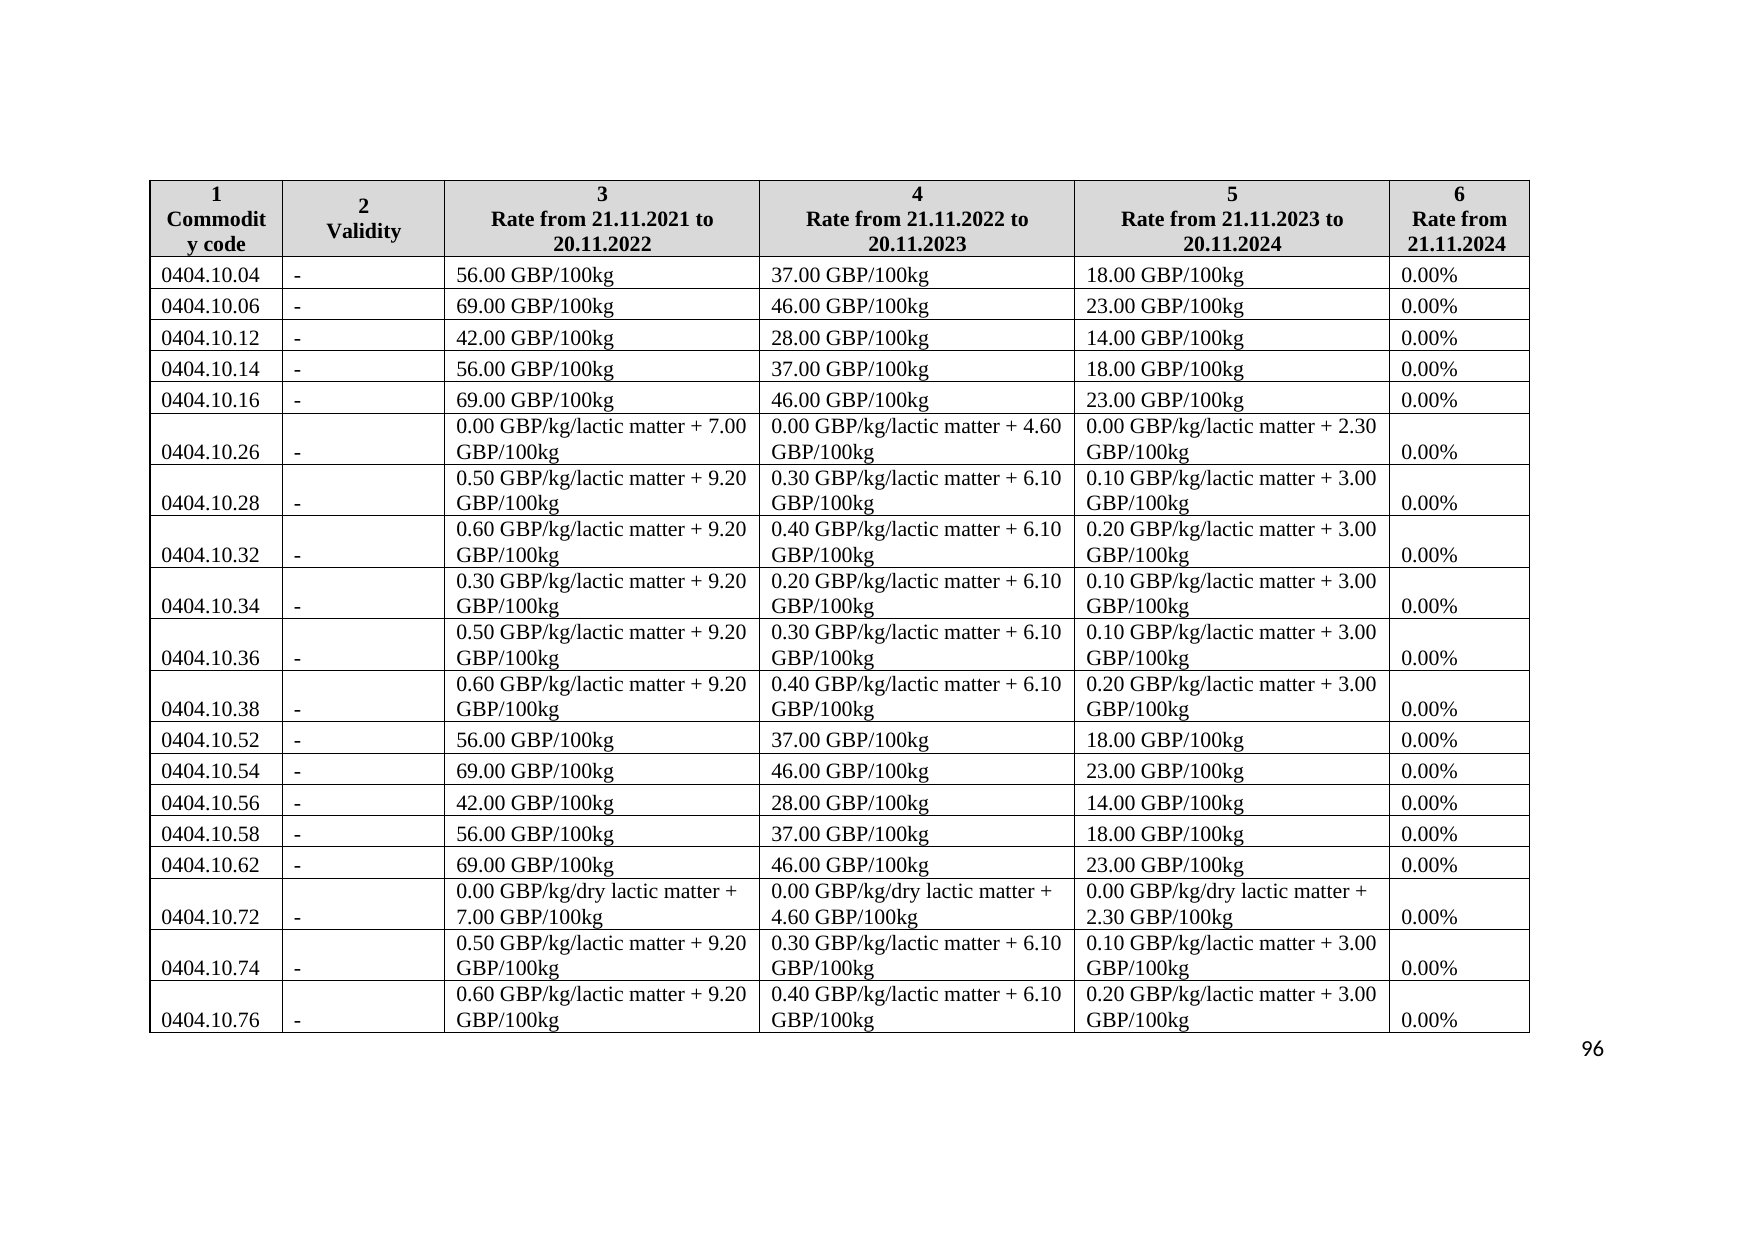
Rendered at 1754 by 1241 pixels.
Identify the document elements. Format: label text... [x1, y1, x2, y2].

table_cell - [283, 816, 444, 846]
table_cell 0.00 GBP/kg/dry lactic matter + 4.60 GBP/100kg [760, 879, 1074, 929]
table_cell 0.00% [1390, 754, 1529, 784]
table_cell 0404.10.72 [151, 879, 282, 929]
table_cell 23.00 GBP/100kg [1075, 382, 1389, 412]
table_cell 0.40 GBP/kg/lactic matter + 6.10 GBP/100kg [760, 516, 1074, 567]
table_header 5 Rate from 21.11.2023 to 20.11.2024 [1075, 181, 1389, 256]
table_cell 0.00% [1390, 847, 1529, 877]
table_cell 28.00 GBP/100kg [760, 785, 1074, 815]
table_cell 0.20 GBP/kg/lactic matter + 3.00 GBP/100kg [1075, 671, 1389, 721]
table_cell 0.00 GBP/kg/lactic matter + 2.30 GBP/100kg [1075, 414, 1389, 464]
table_cell - [283, 351, 444, 381]
table_cell 0404.10.32 [151, 516, 282, 567]
table_cell 0.60 GBP/kg/lactic matter + 9.20 GBP/100kg [445, 516, 759, 567]
table_cell 0.40 GBP/kg/lactic matter + 6.10 GBP/100kg [760, 981, 1074, 1032]
table_cell 0.00% [1390, 816, 1529, 846]
table_cell 0404.10.28 [151, 465, 282, 515]
table_cell 0.20 GBP/kg/lactic matter + 3.00 GBP/100kg [1075, 981, 1389, 1032]
table_cell 23.00 GBP/100kg [1075, 847, 1389, 877]
table_cell 56.00 GBP/100kg [445, 816, 759, 846]
table_cell 18.00 GBP/100kg [1075, 816, 1389, 846]
table_cell 0.50 GBP/kg/lactic matter + 9.20 GBP/100kg [445, 930, 759, 980]
table_header 4 Rate from 21.11.2022 to 20.11.2023 [760, 181, 1074, 256]
table_cell 0.00% [1390, 382, 1529, 412]
table_header 3 Rate from 21.11.2021 to 20.11.2022 [445, 181, 759, 256]
table_cell 0.30 GBP/kg/lactic matter + 6.10 GBP/100kg [760, 465, 1074, 515]
table_cell 37.00 GBP/100kg [760, 351, 1074, 381]
table_cell 0404.10.06 [151, 289, 282, 319]
table_cell 14.00 GBP/100kg [1075, 320, 1389, 350]
table_cell 23.00 GBP/100kg [1075, 289, 1389, 319]
table_cell 23.00 GBP/100kg [1075, 754, 1389, 784]
table_cell 0.00% [1390, 257, 1529, 287]
table_cell 69.00 GBP/100kg [445, 289, 759, 319]
table_cell 42.00 GBP/100kg [445, 785, 759, 815]
table_cell 0.00% [1390, 930, 1529, 980]
table_cell 0.20 GBP/kg/lactic matter + 6.10 GBP/100kg [760, 568, 1074, 618]
table_cell 0.00% [1390, 351, 1529, 381]
table_cell 0.30 GBP/kg/lactic matter + 6.10 GBP/100kg [760, 619, 1074, 670]
table_cell 37.00 GBP/100kg [760, 257, 1074, 287]
table_cell 0.60 GBP/kg/lactic matter + 9.20 GBP/100kg [445, 981, 759, 1032]
table_cell 56.00 GBP/100kg [445, 351, 759, 381]
table_cell 0404.10.04 [151, 257, 282, 287]
table_cell - [283, 619, 444, 670]
table_cell 0.00 GBP/kg/dry lactic matter + 2.30 GBP/100kg [1075, 879, 1389, 929]
table_cell 0.00 GBP/kg/dry lactic matter + 7.00 GBP/100kg [445, 879, 759, 929]
table_cell 0.00% [1390, 465, 1529, 515]
table_cell 0404.10.56 [151, 785, 282, 815]
table_cell - [283, 981, 444, 1032]
table_cell 0.00% [1390, 671, 1529, 721]
table_cell 46.00 GBP/100kg [760, 847, 1074, 877]
table_cell 0.00% [1390, 619, 1529, 670]
table_header 2 Validity [283, 181, 444, 256]
table_cell 0.00% [1390, 785, 1529, 815]
table_cell 18.00 GBP/100kg [1075, 351, 1389, 381]
table_header 1 Commodity code [151, 181, 282, 256]
table_cell 0.00% [1390, 414, 1529, 464]
table_cell - [283, 414, 444, 464]
table_cell 0.10 GBP/kg/lactic matter + 3.00 GBP/100kg [1075, 568, 1389, 618]
table_cell 0404.10.36 [151, 619, 282, 670]
table_cell 18.00 GBP/100kg [1075, 722, 1389, 752]
table_cell 69.00 GBP/100kg [445, 847, 759, 877]
table_cell 28.00 GBP/100kg [760, 320, 1074, 350]
table_cell - [283, 879, 444, 929]
table_cell 0.50 GBP/kg/lactic matter + 9.20 GBP/100kg [445, 619, 759, 670]
table_cell 0.20 GBP/kg/lactic matter + 3.00 GBP/100kg [1075, 516, 1389, 567]
table_cell 37.00 GBP/100kg [760, 816, 1074, 846]
table_cell 0.30 GBP/kg/lactic matter + 9.20 GBP/100kg [445, 568, 759, 618]
table_cell 0404.10.58 [151, 816, 282, 846]
table_header 6 Rate from 21.11.2024 [1390, 181, 1529, 256]
table_cell - [283, 320, 444, 350]
table_cell 0.10 GBP/kg/lactic matter + 3.00 GBP/100kg [1075, 930, 1389, 980]
table_cell 56.00 GBP/100kg [445, 257, 759, 287]
table_cell 0.40 GBP/kg/lactic matter + 6.10 GBP/100kg [760, 671, 1074, 721]
table_cell 0.00% [1390, 568, 1529, 618]
table_cell - [283, 568, 444, 618]
table_cell - [283, 382, 444, 412]
table_cell 0404.10.52 [151, 722, 282, 752]
table_cell - [283, 289, 444, 319]
table_cell 42.00 GBP/100kg [445, 320, 759, 350]
table_cell 56.00 GBP/100kg [445, 722, 759, 752]
table_cell 0.30 GBP/kg/lactic matter + 6.10 GBP/100kg [760, 930, 1074, 980]
table_cell - [283, 785, 444, 815]
table_cell 69.00 GBP/100kg [445, 754, 759, 784]
table_cell - [283, 754, 444, 784]
table_cell 0.00% [1390, 722, 1529, 752]
table_cell 0.10 GBP/kg/lactic matter + 3.00 GBP/100kg [1075, 619, 1389, 670]
table_cell 0404.10.74 [151, 930, 282, 980]
table_cell 46.00 GBP/100kg [760, 754, 1074, 784]
table_cell 69.00 GBP/100kg [445, 382, 759, 412]
table_cell 0.00 GBP/kg/lactic matter + 4.60 GBP/100kg [760, 414, 1074, 464]
table_cell - [283, 516, 444, 567]
table_cell - [283, 257, 444, 287]
table_cell 46.00 GBP/100kg [760, 289, 1074, 319]
table_cell 0404.10.16 [151, 382, 282, 412]
table_cell 0.00 GBP/kg/lactic matter + 7.00 GBP/100kg [445, 414, 759, 464]
table_cell 0404.10.76 [151, 981, 282, 1032]
table_cell 0.60 GBP/kg/lactic matter + 9.20 GBP/100kg [445, 671, 759, 721]
table_cell 0.00% [1390, 879, 1529, 929]
table_cell 0404.10.34 [151, 568, 282, 618]
table_cell 0404.10.14 [151, 351, 282, 381]
table_cell - [283, 722, 444, 752]
table_cell 18.00 GBP/100kg [1075, 257, 1389, 287]
table_cell - [283, 465, 444, 515]
table_cell 14.00 GBP/100kg [1075, 785, 1389, 815]
table_cell - [283, 930, 444, 980]
table_cell 0.50 GBP/kg/lactic matter + 9.20 GBP/100kg [445, 465, 759, 515]
table_cell 37.00 GBP/100kg [760, 722, 1074, 752]
table_cell 0.00% [1390, 320, 1529, 350]
table_cell 0.00% [1390, 289, 1529, 319]
table_cell 46.00 GBP/100kg [760, 382, 1074, 412]
table_cell 0404.10.38 [151, 671, 282, 721]
table_cell 0404.10.62 [151, 847, 282, 877]
table_cell 0404.10.26 [151, 414, 282, 464]
table_cell - [283, 671, 444, 721]
table_cell 0.00% [1390, 516, 1529, 567]
table_cell 0404.10.54 [151, 754, 282, 784]
table_cell - [283, 847, 444, 877]
table_cell 0.10 GBP/kg/lactic matter + 3.00 GBP/100kg [1075, 465, 1389, 515]
table_cell 0404.10.12 [151, 320, 282, 350]
table_cell 0.00% [1390, 981, 1529, 1032]
